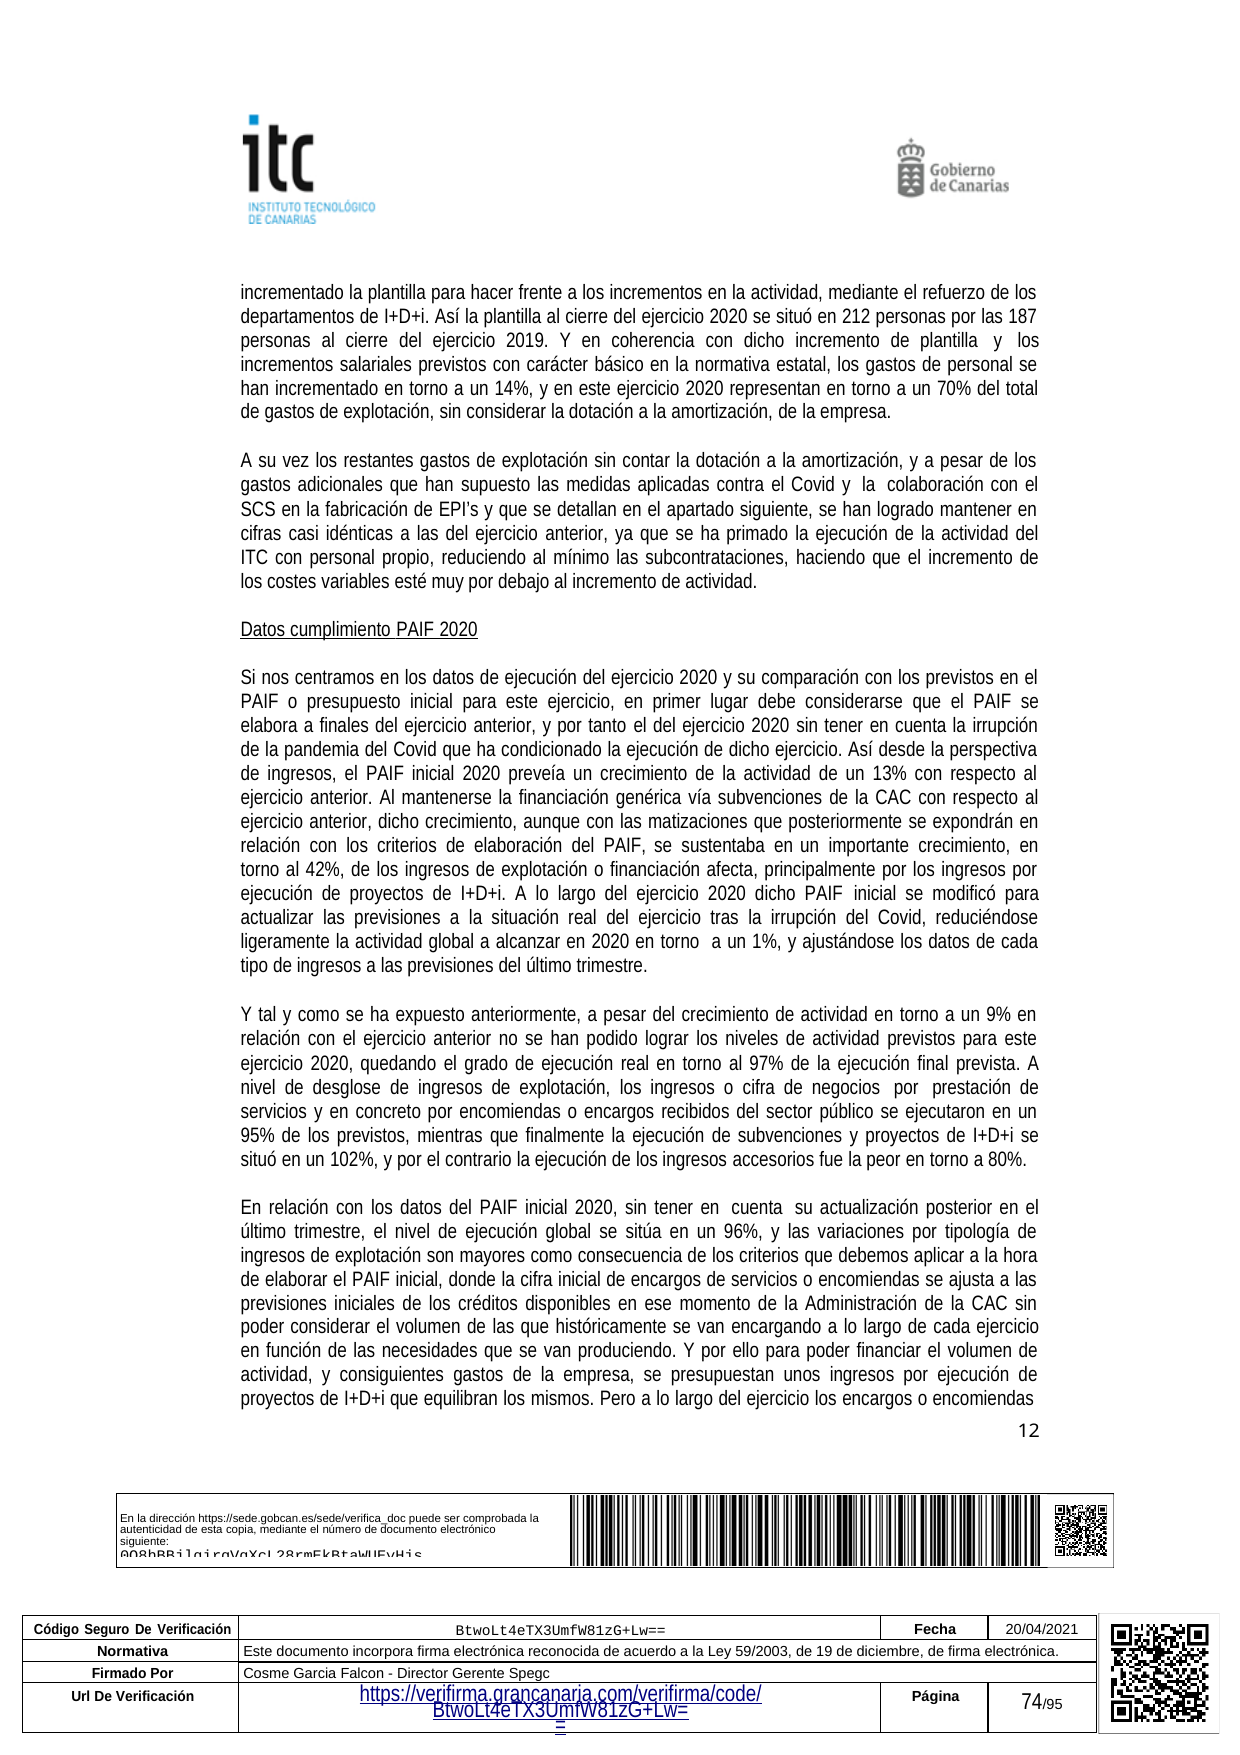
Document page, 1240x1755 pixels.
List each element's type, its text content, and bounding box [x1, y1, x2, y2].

text Y tal y como se ha expuesto anteriormente, a pesar del crecimiento de actividad en torno a un 9% en relación con el ejercicio anterior no se han podido lograr los niveles de actividad previstos para este ejercicio 2020, quedando el grado de ejecución real en torno al 97% de la ejecución final prevista. A nivel de desglose de ingresos de explotación, los ingresos o cifra de negocios por prestación de servicios y en concreto por encomiendas o encargos recibidos del sector público se ejecutaron en un 95% de los previstos, mientras que finalmente la ejecución de subvenciones y proyectos de I+D+i se situó en un 102%, y por el contrario la ejecución de los ingresos accesorios fue la peor en torno a 80%. [240, 1002, 1039, 1171]
text En relación con los datos del PAIF inicial 2020, sin tener en cuenta su actualización posterior en el último trimestre, el nivel de ejecución global se sitúa en un 96%, y las variaciones por tipología de ingresos de explotación son mayores como consecuencia de los criterios que debemos aplicar a la hora de elaborar el PAIF inicial, donde la cifra inicial de encargos de servicios o encomiendas se ajusta a las previsiones iniciales de los créditos disponibles en ese momento de la Administración de la CAC sin poder considerar el volumen de las que históricamente se van encargando a lo largo de cada ejercicio en función de las necesidades que se van produciendo. Y por ello para poder financiar el volumen de actividad, y consiguientes gastos de la empresa, se presupuestan unos ingresos por ejecución de proyectos de I+D+i que equilibran los mismos. Pero a lo largo del ejercicio los encargos o encomiendas [240, 1195, 1039, 1410]
text incrementado la plantilla para hacer frente a los incrementos en la actividad, mediante el refuerzo de los departamentos de I+D+i. Así la plantilla al cierre del ejercicio 2020 se situó en 212 personas por las 187 personas al cierre del ejercicio 2019. Y en coherencia con dicho incremento de plantilla y los incrementos salariales previstos con carácter básico en la normativa estatal, los gastos de personal se han incrementado en torno a un 14%, y en este ejercicio 2020 representan en torno a un 70% del total de gastos de explotación, sin considerar la dotación a la amortización, de la empresa. [240, 280, 1039, 423]
text 12 [10, 1418, 1039, 1443]
text A su vez los restantes gastos de explotación sin contar la dotación a la amortización, y a pesar de los gastos adicionales que han supuesto las medidas aplicadas contra el Covid y la colaboración con el SCS en la fabricación de EPI’s y que se detallan en el apartado siguiente, se han logrado mantener en cifras casi idénticas a las del ejercicio anterior, ya que se ha primado la ejecución de la actividad del ITC con personal propio, reduciendo al mínimo las subcontrataciones, haciendo que el incremento de los costes variables esté muy por debajo al incremento de actividad. [240, 448, 1039, 593]
text Si nos centramos en los datos de ejecución del ejercicio 2020 y su comparación con los previstos en el PAIF o presupuesto inicial para este ejercicio, en primer lugar debe considerarse que el PAIF se elabora a finales del ejercicio anterior, y por tanto el del ejercicio 2020 sin tener en cuenta la irrupción de la pandemia del Covid que ha condicionado la ejecución de dicho ejercicio. Así desde la perspectiva de ingresos, el PAIF inicial 2020 preveía un crecimiento de la actividad de un 13% con respecto al ejercicio anterior. Al mantenerse la financiación genérica vía subvenciones de la CAC con respecto al ejercicio anterior, dicho crecimiento, aunque con las matizaciones que posteriormente se expondrán en relación con los criterios de elaboración del PAIF, se sustentaba en un importante crecimiento, en torno al 42%, de los ingresos de explotación o financiación afecta, principalmente por los ingresos por ejecución de proyectos de I+D+i. A lo largo del ejercicio 2020 dicho PAIF inicial se modificó para actualizar las previsiones a la situación real del ejercicio tras la irrupción del Covid, reduciéndose ligeramente la actividad global a alcanzar en 2020 en torno a un 1%, y ajustándose los datos de cada tipo de ingresos a las previsiones del último trimestre. [240, 665, 1039, 977]
text Datos cumplimiento PAIF 2020 [240, 617, 1125, 641]
